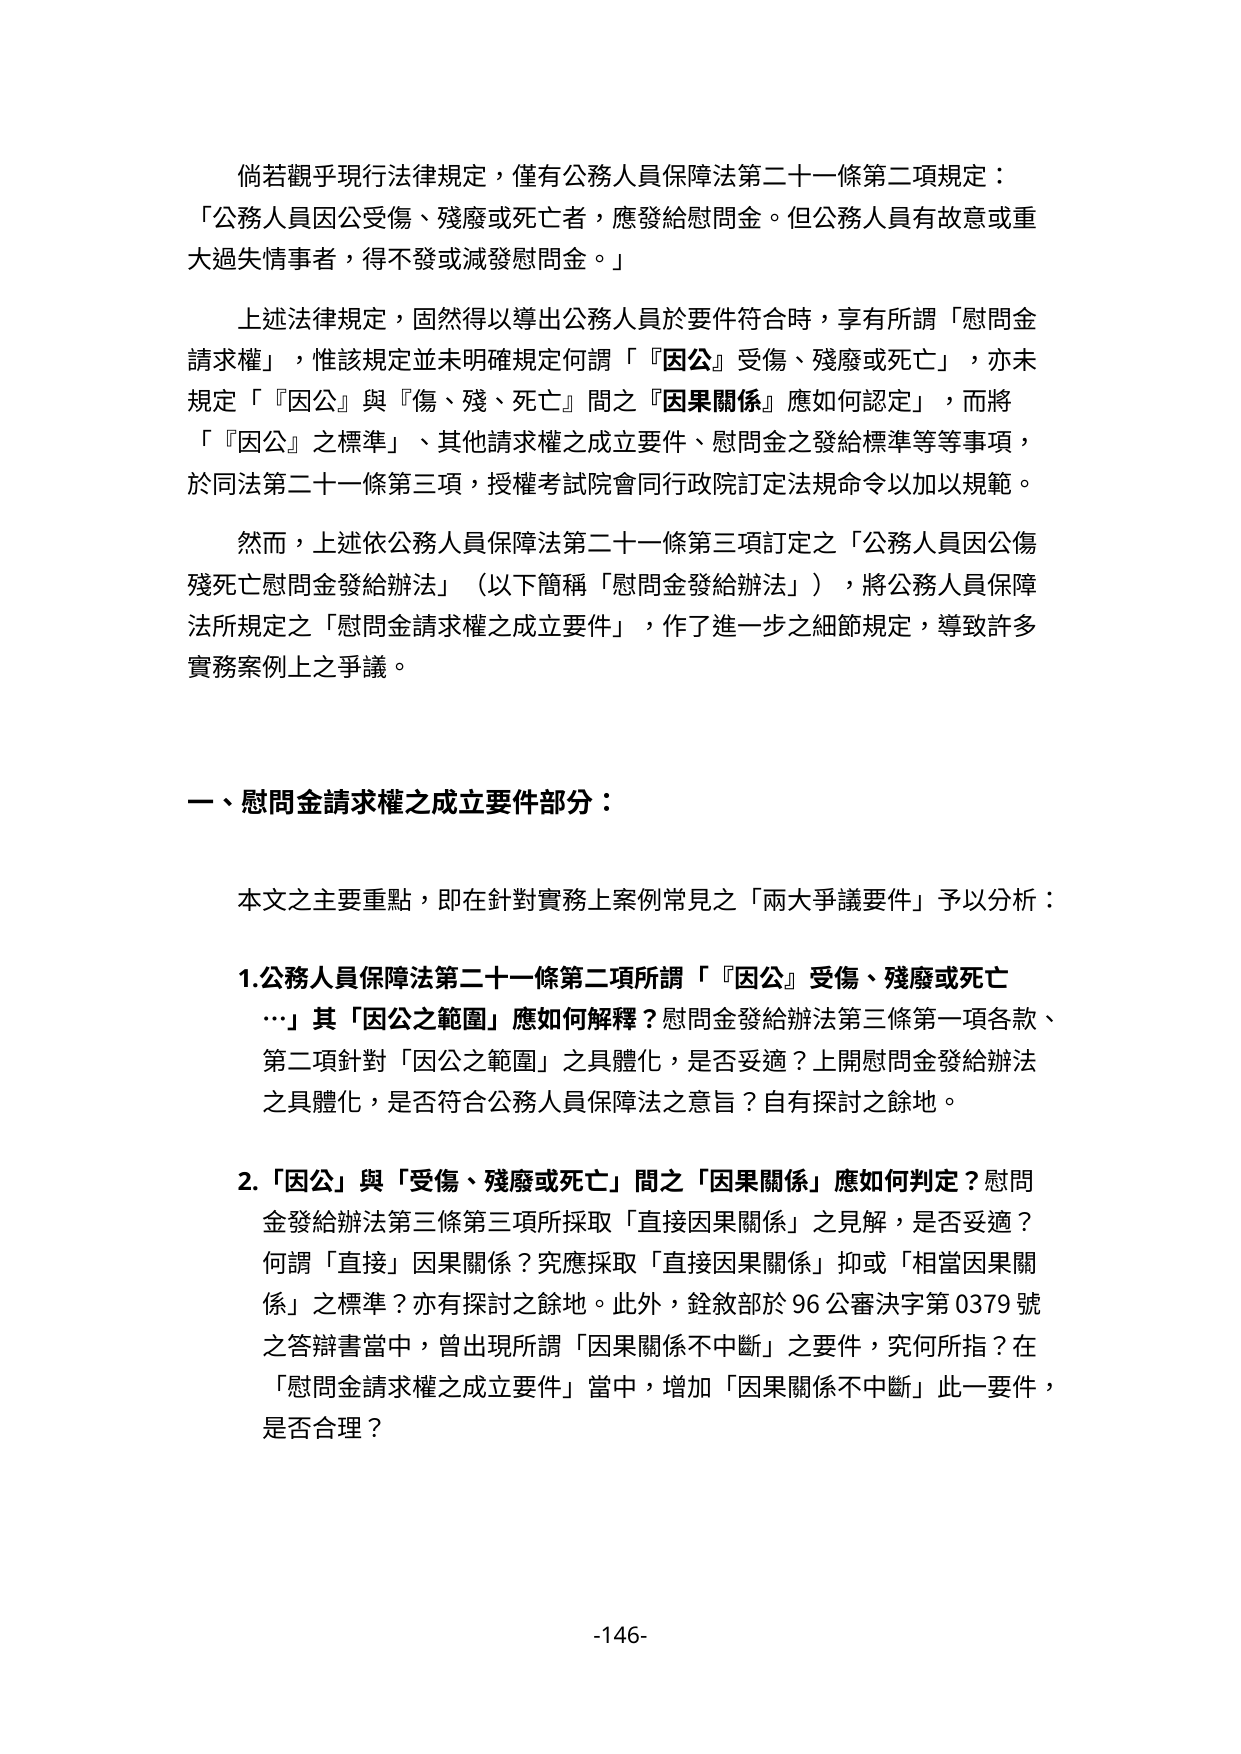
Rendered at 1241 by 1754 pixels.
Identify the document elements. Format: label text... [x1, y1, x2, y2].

text 一、慰問金請求權之成立要件部分： [187, 757, 1053, 832]
text 然而，上述依公務人員保障法第二十一條第三項訂定之「公務人員因公傷殘死亡慰問金發給辦法」（以下簡稱「慰問金發給辦法」），將公務人員保障法所規定之「慰問金請求權之成立要件」，作了進一步之細節規定，導致許多實務案例上之爭議。 [187, 517, 1053, 678]
text 上述法律規定，固然得以導出公務人員於要件符合時，享有所謂「慰問金請求權」，惟該規定並未明確規定何謂「『因公』受傷、殘廢或死亡」，亦未規定「『因公』與『傷、殘、死亡』間之『因果關係』應如何認定」，而將「『因公』之標準」、其他請求權之成立要件、慰問金之發給標準等等事項，於同法第二十一條第三項，授權考試院會同行政院訂定法規命令以加以規範。 [187, 292, 1053, 495]
text 本文之主要重點，即在針對實務上案例常見之「兩大爭議要件」予以分析： [187, 873, 1053, 911]
text 2.「因公」與「受傷、殘廢或死亡」間之「因果關係」應如何判定？慰問金發給辦法第三條第三項所採取「直接因果關係」之見解，是否妥適？何謂「直接」因果關係？究應採取「直接因果關係」抑或「相當因果關係」之標準？亦有探討之餘地。此外，銓敘部於96公審決字第0379號之答辯書當中，曾出現所謂「因果關係不中斷」之要件，究何所指？在「慰問金請求權之成立要件」當中，增加「因果關係不中斷」此一要件，是否合理？ [237, 1154, 1053, 1439]
text 1.公務人員保障法第二十一條第二項所謂「『因公』受傷、殘廢或死亡…」其「因公之範圍」應如何解釋？慰問金發給辦法第三條第一項各款、第二項針對「因公之範圍」之具體化，是否妥適？上開慰問金發給辦法之具體化，是否符合公務人員保障法之意旨？自有探討之餘地。 [237, 952, 1053, 1113]
text 倘若觀乎現行法律規定，僅有公務人員保障法第二十一條第二項規定：「公務人員因公受傷、殘廢或死亡者，應發給慰問金。但公務人員有故意或重大過失情事者，得不發或減發慰問金。」 [187, 150, 1053, 270]
